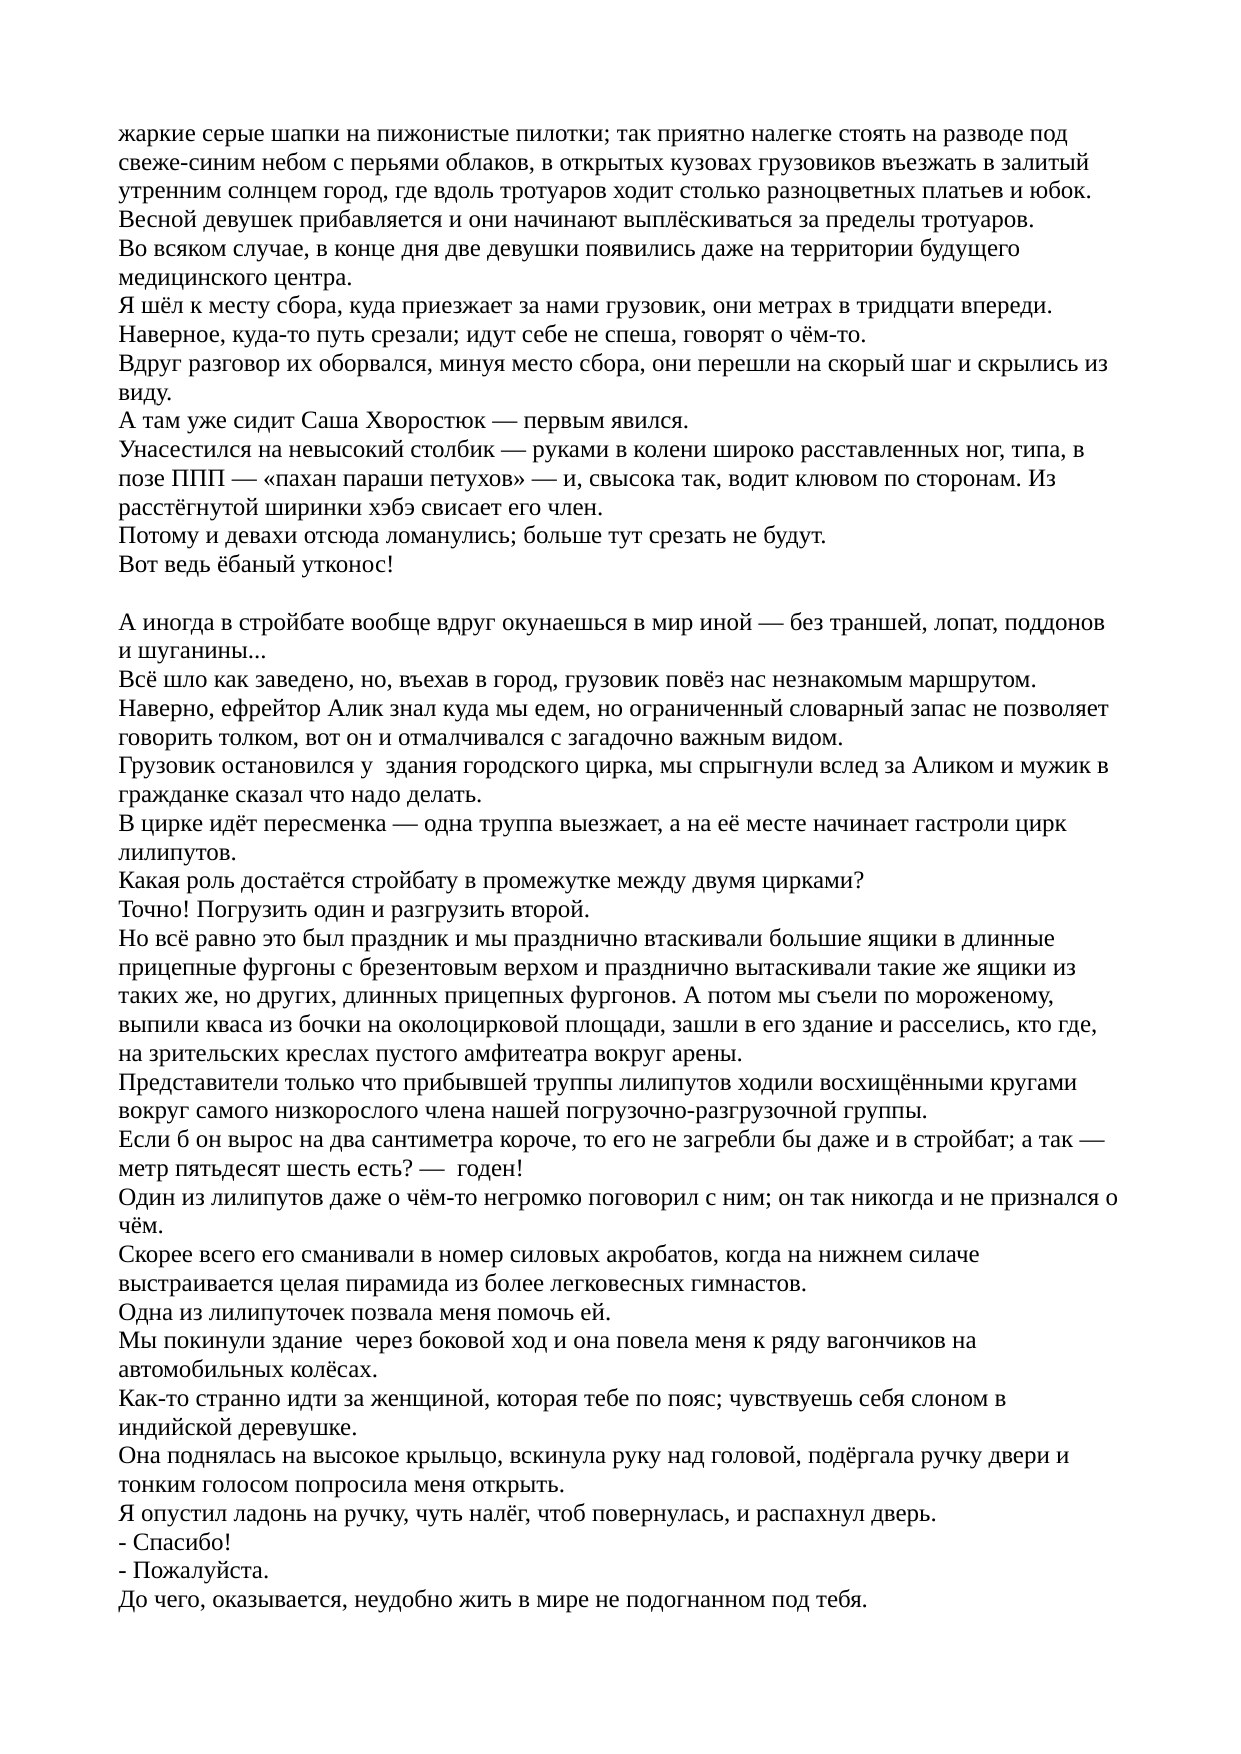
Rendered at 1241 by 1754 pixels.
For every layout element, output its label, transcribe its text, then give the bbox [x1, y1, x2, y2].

text Всё шло как заведено, но, въехав в город, грузовик повёз нас незнакомым маршрутом. [118, 664, 1122, 693]
text До чего, оказывается, неудобно жить в мире не подогнанном под тебя. [118, 1584, 1122, 1613]
text Она поднялась на высокое крыльцо, вскинула руку над головой, подёргала ручку двери и тонким голосом попросила меня открыть. [118, 1441, 1122, 1498]
text Скорее всего его сманивали в номер силовых акробатов, когда на нижнем силаче выстраивается целая пирамида из более легковесных гимнастов. [118, 1239, 1122, 1297]
text Но всё равно это был праздник и мы празднично втаскивали большие ящики в длинные прицепные фургоны с брезентовым верхом и празднично вытаскивали такие же ящики из таких же, но других, длинных прицепных фургонов. А потом мы съели по мороженому, выпили кваса из бочки на околоцирковой площади, зашли в его здание и расселись, кто где, на зрительских креслах пустого амфитеатра вокруг арены. [118, 923, 1122, 1067]
text Какая роль достаётся стройбату в промежутке между двумя цирками? [118, 866, 1122, 894]
text В цирке идёт пересменка — одна труппа выезжает, а на её месте начинает гастроли цирк лилипутов. [118, 808, 1122, 866]
text Один из лилипутов даже о чём-то негромко поговорил с ним; он так никогда и не признался о чём. [118, 1182, 1122, 1239]
text Как-то странно идти за женщиной, которая тебе по пояс; чувствуешь себя слоном в индийской деревушке. [118, 1383, 1122, 1441]
text Потому и девахи отсюда ломанулись; больше тут срезать не будут. [118, 521, 1122, 549]
text Я шёл к месту сбора, куда приезжает за нами грузовик, они метрах в тридцати впереди. Наверное, куда-то путь срезали; идут себе не спеша, говорят о чём-то. [118, 291, 1122, 348]
text - Пожалуйста. [118, 1556, 1122, 1584]
text Во всяком случае, в конце дня две девушки появились даже на территории будущего медицинского центра. [118, 233, 1122, 291]
text Я опустил ладонь на ручку, чуть налёг, чтоб повернулась, и распахнул дверь. [118, 1498, 1122, 1527]
text Весной девушек прибавляется и они начинают выплёскиваться за пределы тротуаров. [118, 204, 1122, 233]
text Мы покинули здание через боковой ход и она повела меня к ряду вагончиков на автомобильных колёсах. [118, 1326, 1122, 1383]
text А иногда в стройбате вообще вдруг окунаешься в мир иной — без траншей, лопат, поддонов и шуганины... [118, 607, 1122, 664]
text - Спасибо! [118, 1527, 1122, 1556]
text А там уже сидит Саша Хворостюк — первым явился. [118, 406, 1122, 434]
text Если б он вырос на два сантиметра короче, то его не загребли бы даже и в стройбат; а так — метр пятьдесят шесть есть? — годен! [118, 1124, 1122, 1182]
text Вот ведь ёбаный утконос! [118, 549, 1122, 578]
text Унасестился на невысокий столбик — руками в колени широко расставленных ног, типа, в позе ППП — «пахан параши петухов» — и, свысока так, водит клювом по сторонам. Из расстёгнутой ширинки хэбэ свисает его член. [118, 434, 1122, 521]
text Вдруг разговор их оборвался, минуя место сбора, они перешли на скорый шаг и скрылись из виду. [118, 348, 1122, 406]
text Одна из лилипуточек позвала меня помочь ей. [118, 1297, 1122, 1326]
text Точно! Погрузить один и разгрузить второй. [118, 894, 1122, 923]
text Грузовик остановился у здания городского цирка, мы спрыгнули вслед за Аликом и мужик в гражданке сказал что надо делать. [118, 751, 1122, 808]
text Представители только что прибывшей труппы лилипутов ходили восхищёнными кругами вокруг самого низкорослого члена нашей погрузочно-разгрузочной группы. [118, 1067, 1122, 1124]
text жаркие серые шапки на пижонистые пилотки; так приятно налегке стоять на разводе под свеже-синим небом с перьями облаков, в открытых кузовах грузовиков въезжать в залитый утренним солнцем город, где вдоль тротуаров ходит столько разноцветных платьев и юбок. [118, 118, 1122, 204]
text Наверно, ефрейтор Алик знал куда мы едем, но ограниченный словарный запас не позволяет говорить толком, вот он и отмалчивался с загадочно важным видом. [118, 693, 1122, 751]
